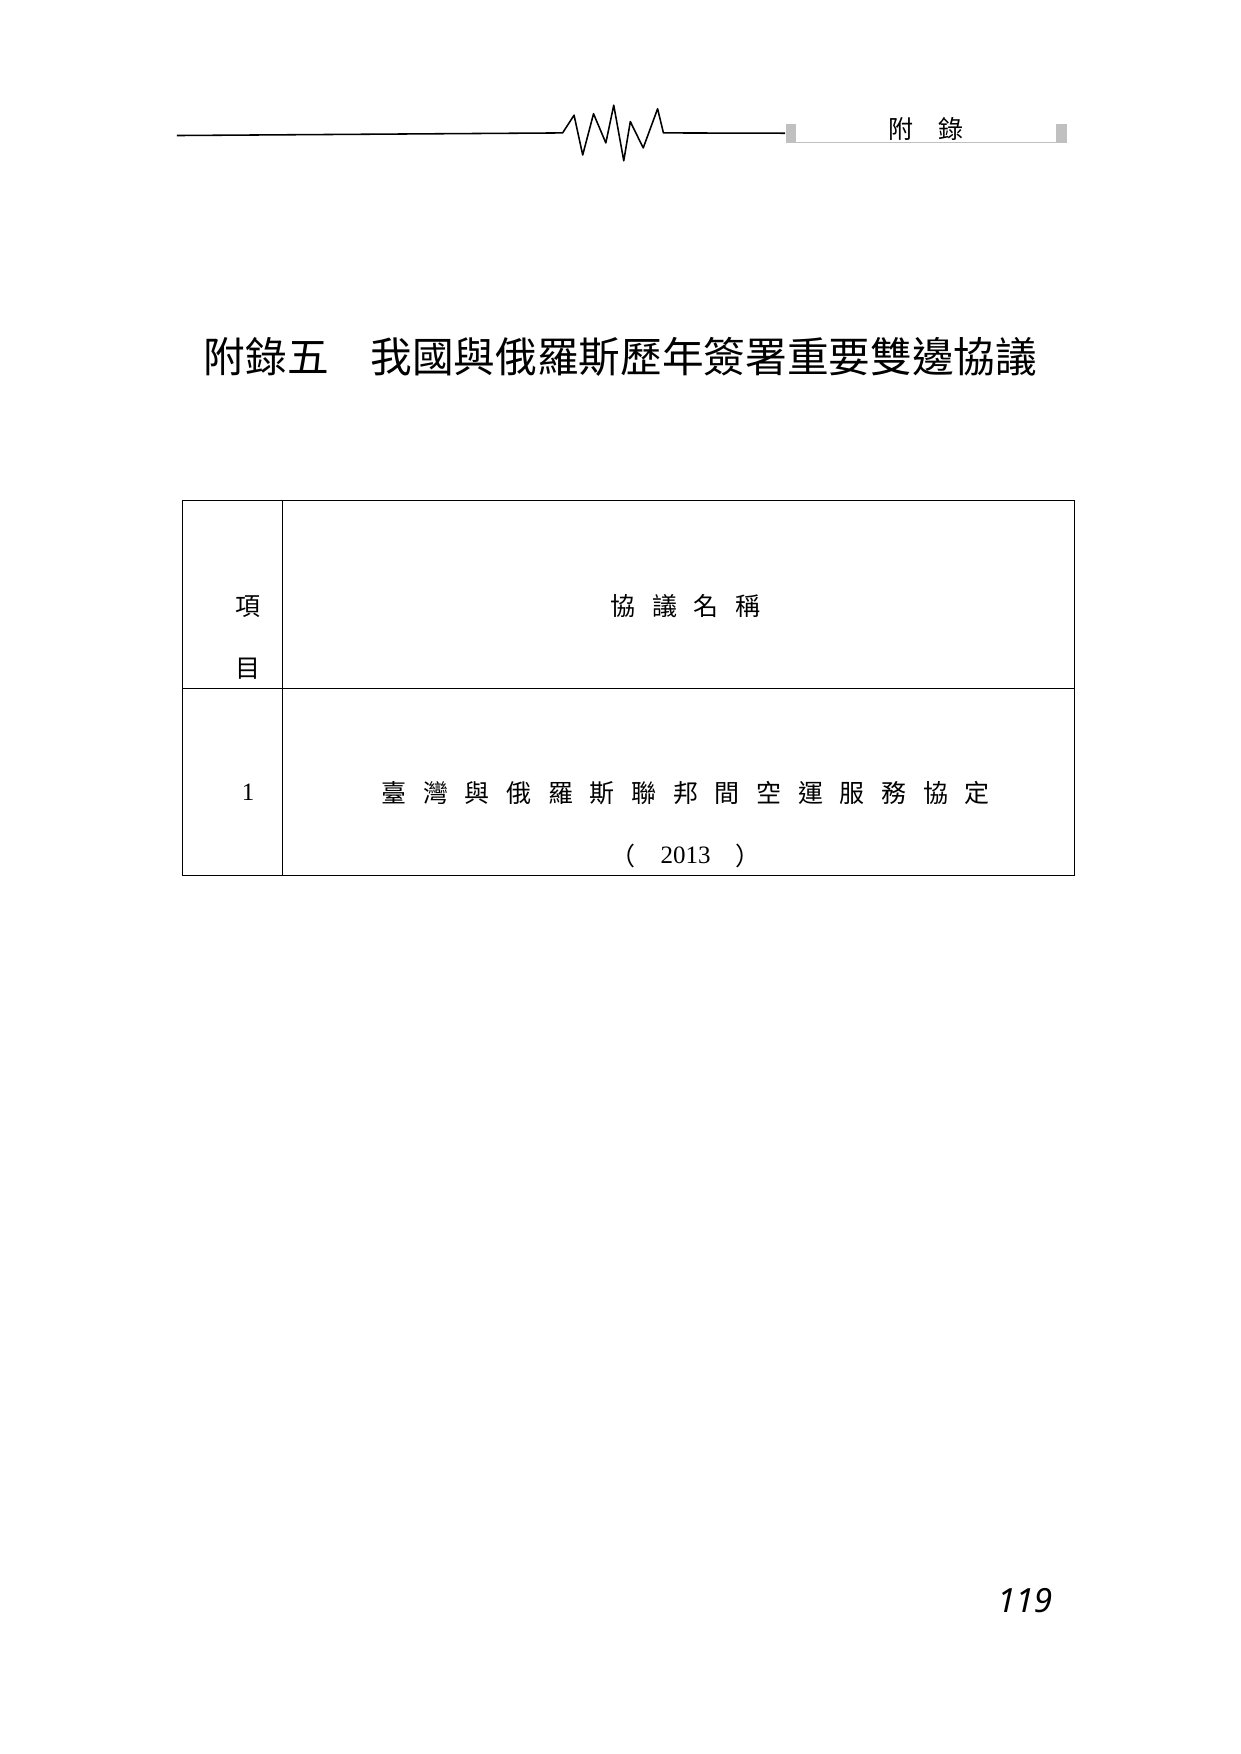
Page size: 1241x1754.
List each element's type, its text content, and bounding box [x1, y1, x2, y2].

text 附錄五 我國與俄羅斯歷年簽署重要雙邊協議 [183, 313, 1058, 375]
table_cell 1 [183, 689, 282, 875]
table_header 項目 [183, 501, 282, 688]
table_cell 臺灣與俄羅斯聯邦間空運服務協定（2013） [283, 689, 1074, 875]
table_header 協議名稱 [283, 501, 1074, 688]
